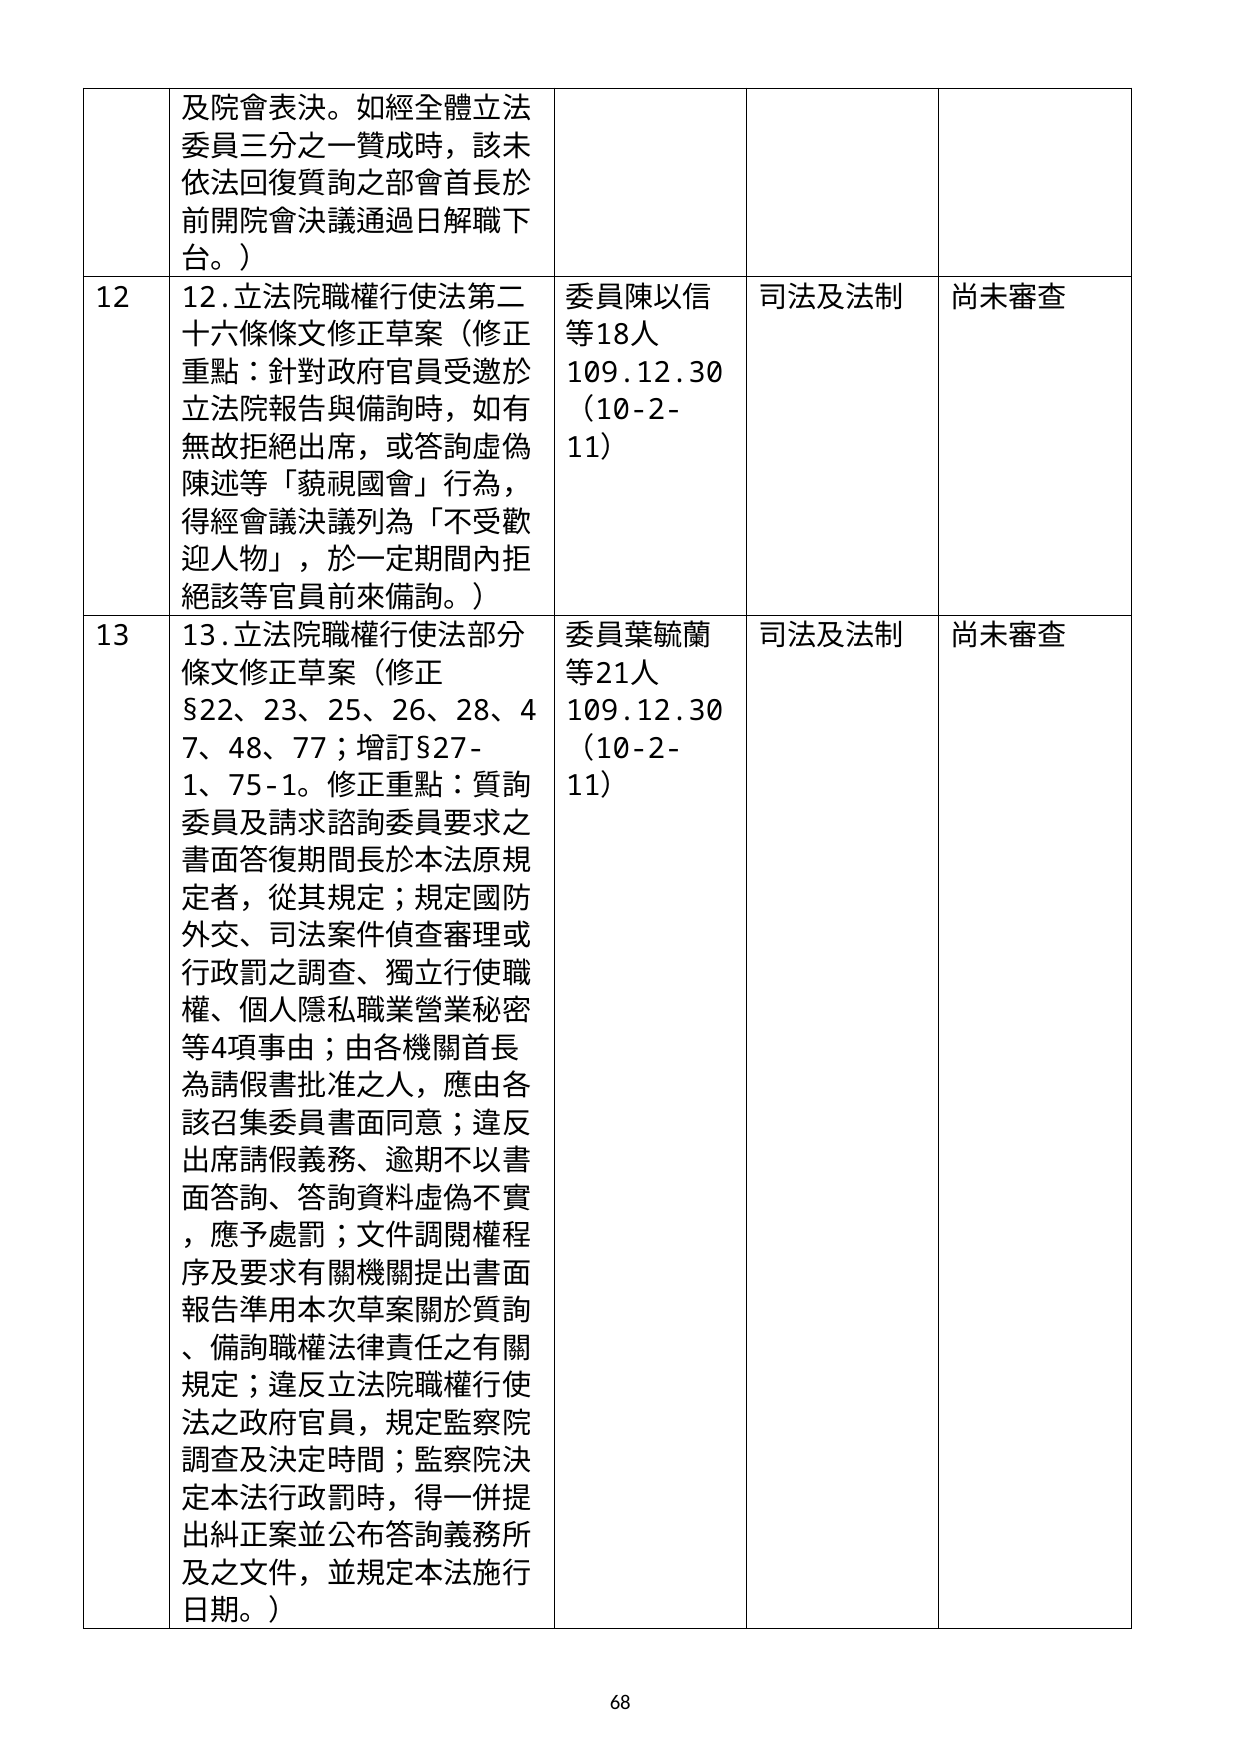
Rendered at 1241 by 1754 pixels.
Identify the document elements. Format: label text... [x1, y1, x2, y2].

table_cell 12 [84, 277, 169, 615]
table_cell 尚未審查 [939, 277, 1131, 615]
table_cell [84, 89, 169, 276]
table_cell 13.立法院職權行使法部分條文修正草案（修正§22、23、25、26、28、47、48、77；增訂§27-1、75-1。修正重點：質詢委員及請求諮詢委員要求之書面答復期間長於本法原規定者，從其規定；規定國防外交、司法案件偵查審理或行政罰之調查、獨立行使職權、個人隱私職業營業秘密等4項事由；由各機關首長為請假書批准之人，應由各該召集委員書面同意；違反出席請假義務、逾期不以書面答詢、答詢資料虛偽不實，應予處罰；文件調閱權程序及要求有關機關提出書面報告準用本次草案關於質詢、備詢職權法律責任之有關規定；違反立法院職權行使法之政府官員，規定監察院調查及決定時間；監察院決定本法行政罰時，得一併提出糾正案並公布答詢義務所及之文件，並規定本法施行日期。） [170, 616, 554, 1628]
table_cell 司法及法制 [747, 616, 938, 1628]
table_cell [939, 89, 1131, 276]
table_cell [747, 89, 938, 276]
table_cell 12.立法院職權行使法第二十六條條文修正草案（修正重點：針對政府官員受邀於立法院報告與備詢時，如有無故拒絕出席，或答詢虛偽陳述等「藐視國會」行為，得經會議決議列為「不受歡迎人物」，於一定期間內拒絕該等官員前來備詢。） [170, 277, 554, 615]
table_cell 尚未審查 [939, 616, 1131, 1628]
table_cell 13 [84, 616, 169, 1628]
table_cell 司法及法制 [747, 277, 938, 615]
table_cell 委員陳以信等18人 109.12.30 （10-2-11） [555, 277, 746, 615]
table_cell [555, 89, 746, 276]
table_cell 及院會表決。如經全體立法委員三分之一贊成時，該未依法回復質詢之部會首長於前開院會決議通過日解職下台。） [170, 89, 554, 276]
table_cell 委員葉毓蘭等21人 109.12.30 （10-2-11） [555, 616, 746, 1628]
